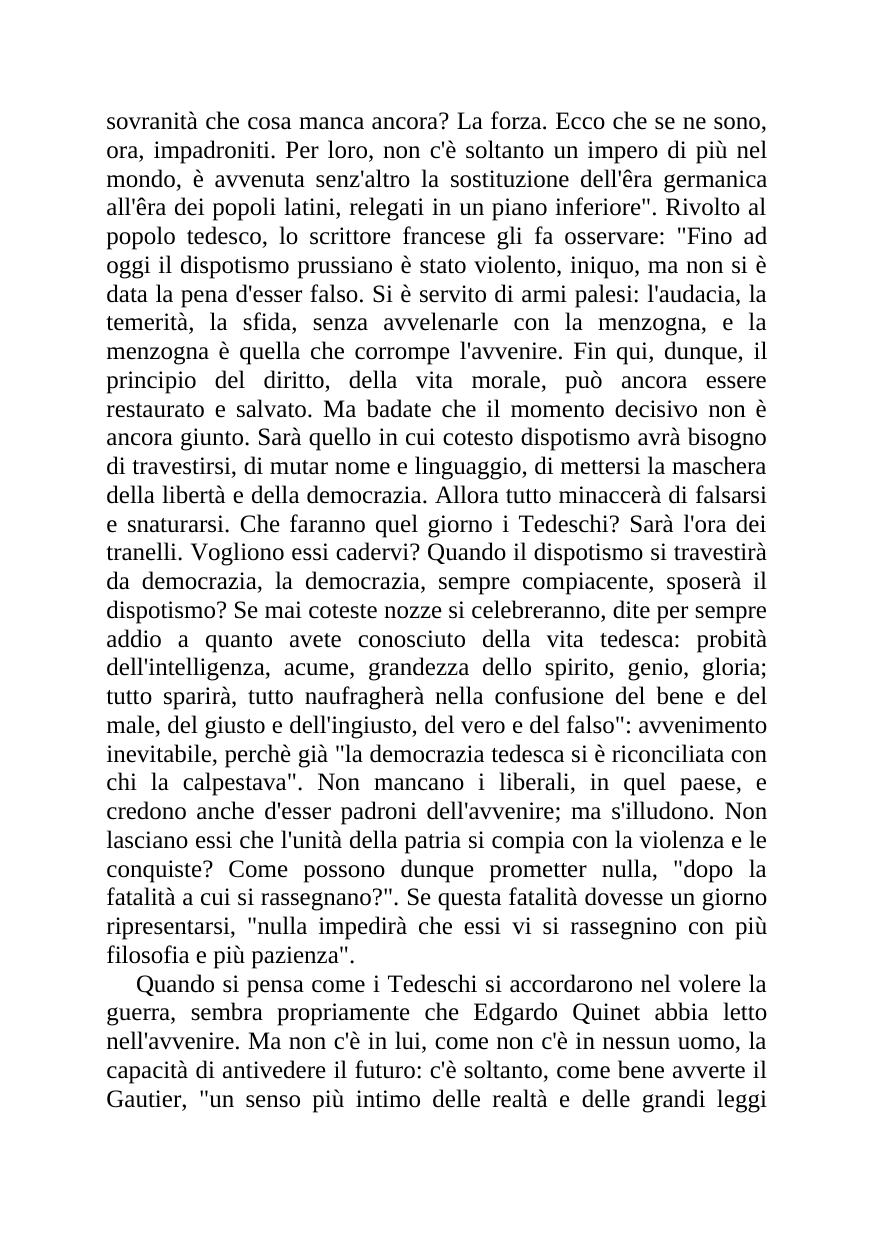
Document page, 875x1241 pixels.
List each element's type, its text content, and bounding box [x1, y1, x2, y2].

text Quando si pensa come i Tedeschi si accordarono nel volere la guerra, sembra propriamente che Edgardo Quinet abbia letto nell'avvenire. Ma non c'è in lui, come non c'è in nessun uomo, la capacità di antivedere il futuro: c'è soltanto, come bene avverte il Gautier, "un senso più intimo delle realtà e delle grandi leggi [106, 969, 768, 1112]
text sovranità che cosa manca ancora? La forza. Ecco che se ne sono, ora, impadroniti. Per loro, non c'è soltanto un impero di più nel mondo, è avvenuta senz'altro la sostituzione dell'êra germanica all'êra dei popoli latini, relegati in un piano inferiore". Rivolto al popolo tedesco, lo scrittore francese gli fa osservare: "Fino ad oggi il dispotismo prussiano è stato violento, iniquo, ma non si è data la pena d'esser falso. Si è servito di armi palesi: l'audacia, la temerità, la sfida, senza avvelenarle con la menzogna, e la menzogna è quella che corrompe l'avvenire. Fin qui, dunque, il principio del diritto, della vita morale, può ancora essere restaurato e salvato. Ma badate che il momento decisivo non è ancora giunto. Sarà quello in cui cotesto dispotismo avrà bisogno di travestirsi, di mutar nome e linguaggio, di mettersi la maschera della libertà e della democrazia. Allora tutto minaccerà di falsarsi e snaturarsi. Che faranno quel giorno i Tedeschi? Sarà l'ora dei tranelli. Vogliono essi cadervi? Quando il dispotismo si travestirà da democrazia, la democrazia, sempre compiacente, sposerà il dispotismo? Se mai coteste nozze si celebreranno, dite per sempre addio a quanto avete conosciuto della vita tedesca: probità dell'intelligenza, acume, grandezza dello spirito, genio, gloria; tutto sparirà, tutto naufragherà nella confusione del bene e del male, del giusto e dell'ingiusto, del vero e del falso": avvenimento inevitabile, perchè già "la democrazia tedesca si è riconciliata con chi la calpestava". Non mancano i liberali, in quel paese, e credono anche d'esser padroni dell'avvenire; ma s'illudono. Non lasciano essi che l'unità della patria si compia con la violenza e le conquiste? Come possono dunque prometter nulla, "dopo la fatalità a cui si rassegnano?". Se questa fatalità dovesse un giorno ripresentarsi, "nulla impedirà che essi vi si rassegnino con più filosofia e più pazienza". [106, 106, 768, 969]
